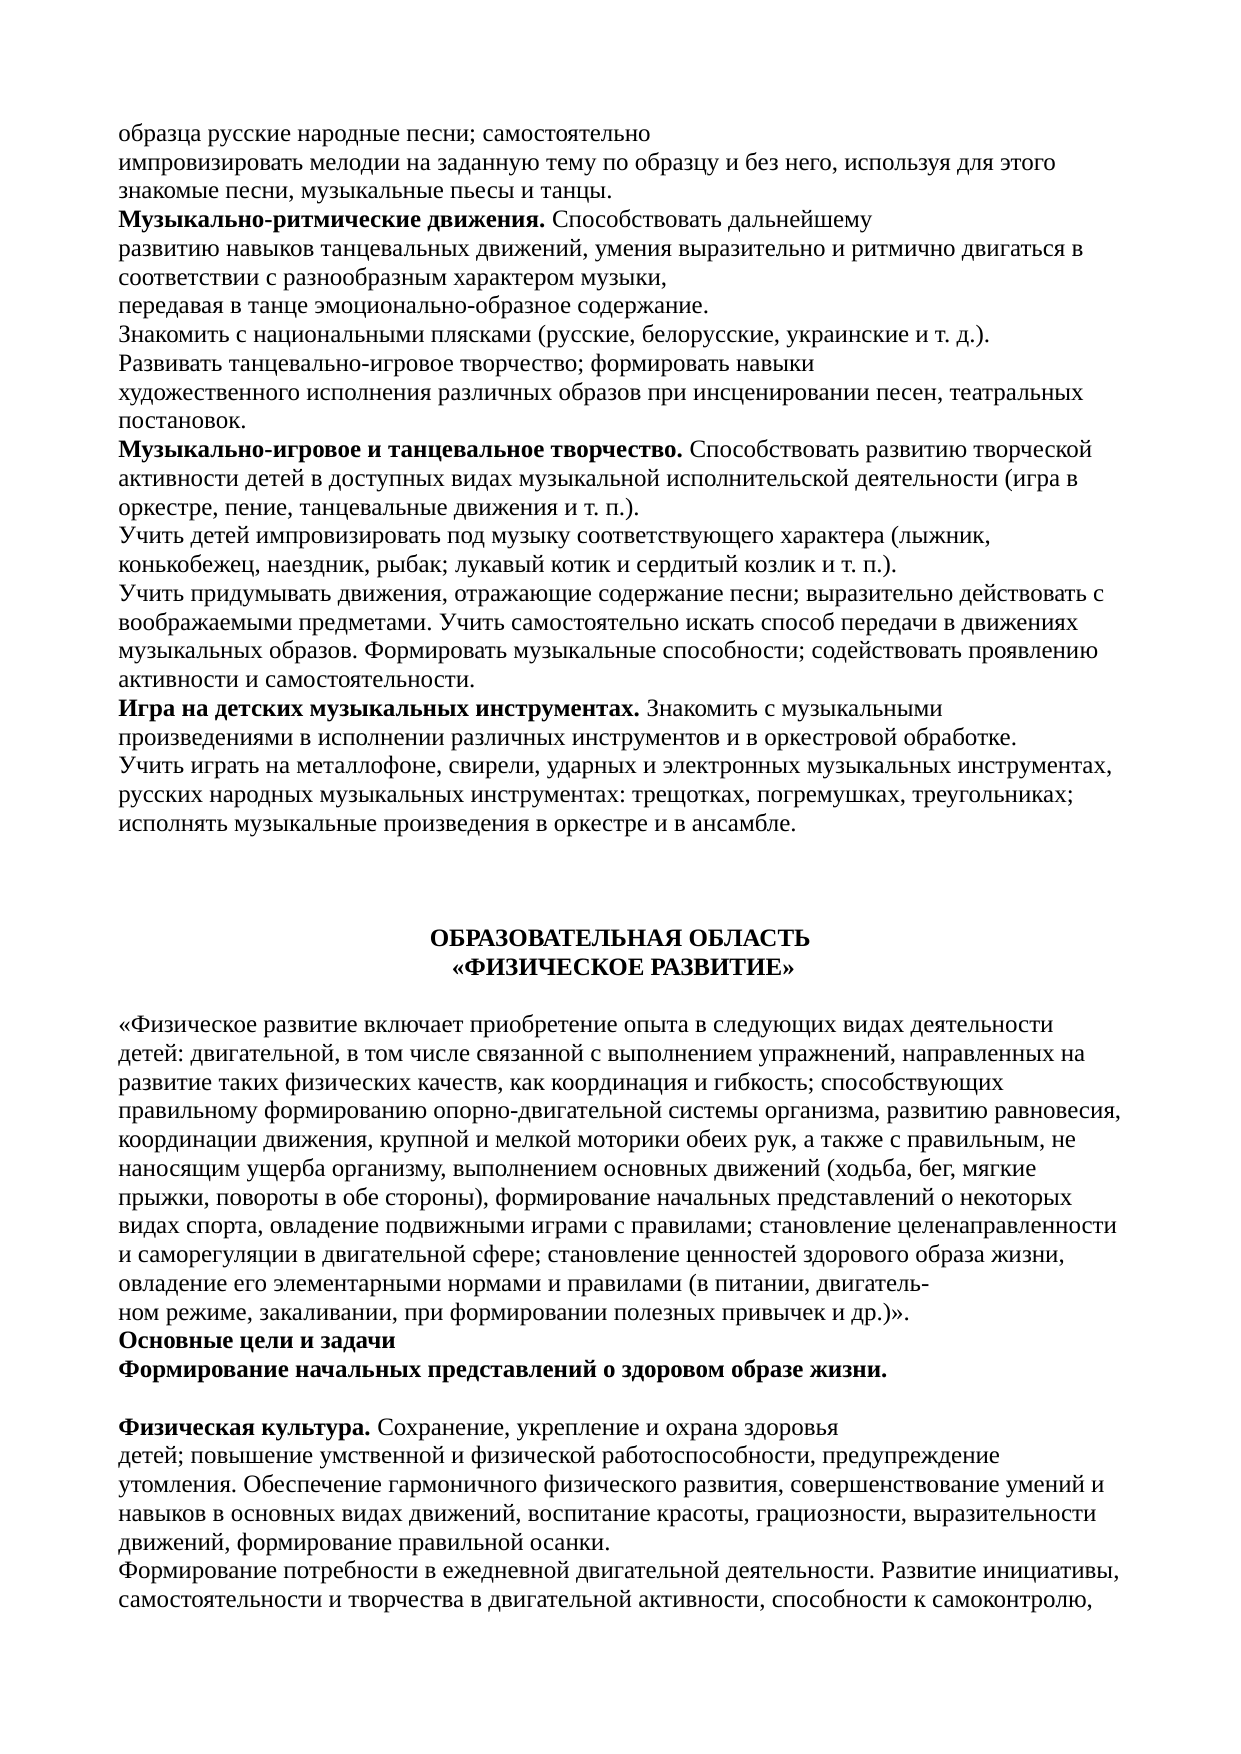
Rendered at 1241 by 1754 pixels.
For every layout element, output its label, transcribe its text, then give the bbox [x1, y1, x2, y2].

text Основные цели и задачи [118, 1326, 1122, 1354]
text развитию навыков танцевальных движений, умения выразительно и ритмично двигаться в соответствии с разнообразным характером музыки, [118, 233, 1122, 291]
text художественного исполнения различных образов при инсценировании песен, театральных постановок. [118, 377, 1122, 434]
text импровизировать мелодии на заданную тему по образцу и без него, используя для этого знакомые песни, музыкальные пьесы и танцы. [118, 147, 1122, 204]
text Развивать танцевально-игровое творчество; формировать навыки [118, 348, 1122, 377]
text передавая в танце эмоционально-образное содержание. [118, 291, 1122, 319]
text Формирование начальных представлений о здоровом образе жизни. [118, 1354, 1122, 1383]
text Музыкально-ритмические движения. Способствовать дальнейшему [118, 204, 1122, 233]
text детей; повышение умственной и физической работоспособности, предупреждение утомления. Обеспечение гармоничного физического развития, совершенствование умений и навыков в основных видах движений, воспитание красоты, грациозности, выразительности движений, формирование правильной осанки. [118, 1441, 1122, 1556]
text Знакомить с национальными плясками (русские, белорусские, украинские и т. д.). [118, 319, 1122, 348]
text Учить детей импровизировать под музыку соответствующего характера (лыжник, конькобежец, наездник, рыбак; лукавый котик и сердитый козлик и т. п.). [118, 521, 1122, 578]
text «Физическое развитие включает приобретение опыта в следующих видах деятельности детей: двигательной, в том числе связанной с выполнением упражнений, направленных на развитие таких физических качеств, как координация и гибкость; способствующих правильному формированию опорно-двигательной системы организма, развитию равновесия, координации движения, крупной и мелкой моторики обеих рук, а также с правильным, не наносящим ущерба организму, выполнением основных движений (ходьба, бег, мягкие прыжки, повороты в обе стороны), формирование начальных представлений о некоторых видах спорта, овладение подвижными играми с правилами; становление целенаправленности и саморегуляции в двигательной сфере; становление ценностей здорового образа жизни, овладение его элементарными нормами и правилами (в питании, двигатель- [118, 1009, 1122, 1297]
text ОБРАЗОВАТЕЛЬНАЯ ОБЛАСТЬ [118, 923, 1122, 952]
text ном режиме, закаливании, при формировании полезных привычек и др.)». [118, 1297, 1122, 1326]
text Учить придумывать движения, отражающие содержание песни; выразительно действовать с воображаемыми предметами. Учить самостоятельно искать способ передачи в движениях музыкальных образов. Формировать музыкальные способности; содействовать проявлению активности и самостоятельности. [118, 578, 1122, 693]
text Игра на детских музыкальных инструментах. Знакомить с музыкальными произведениями в исполнении различных инструментов и в оркестровой обработке. [118, 693, 1122, 751]
text Музыкально-игровое и танцевальное творчество. Способствовать развитию творческой активности детей в доступных видах музыкальной исполнительской деятельности (игра в оркестре, пение, танцевальные движения и т. п.). [118, 434, 1122, 521]
text Формирование потребности в ежедневной двигательной деятельности. Развитие инициативы, самостоятельности и творчества в двигательной активности, способности к самоконтролю, [118, 1556, 1122, 1613]
text Учить играть на металлофоне, свирели, ударных и электронных музыкальных инструментах, русских народных музыкальных инструментах: трещотках, погремушках, треугольниках; исполнять музыкальные произведения в оркестре и в ансамбле. [118, 751, 1122, 837]
text «ФИЗИЧЕСКОЕ РАЗВИТИЕ» [118, 952, 1122, 981]
text Физическая культура. Сохранение, укрепление и охрана здоровья [118, 1412, 1122, 1441]
text образца русские народные песни; самостоятельно [118, 118, 1122, 147]
